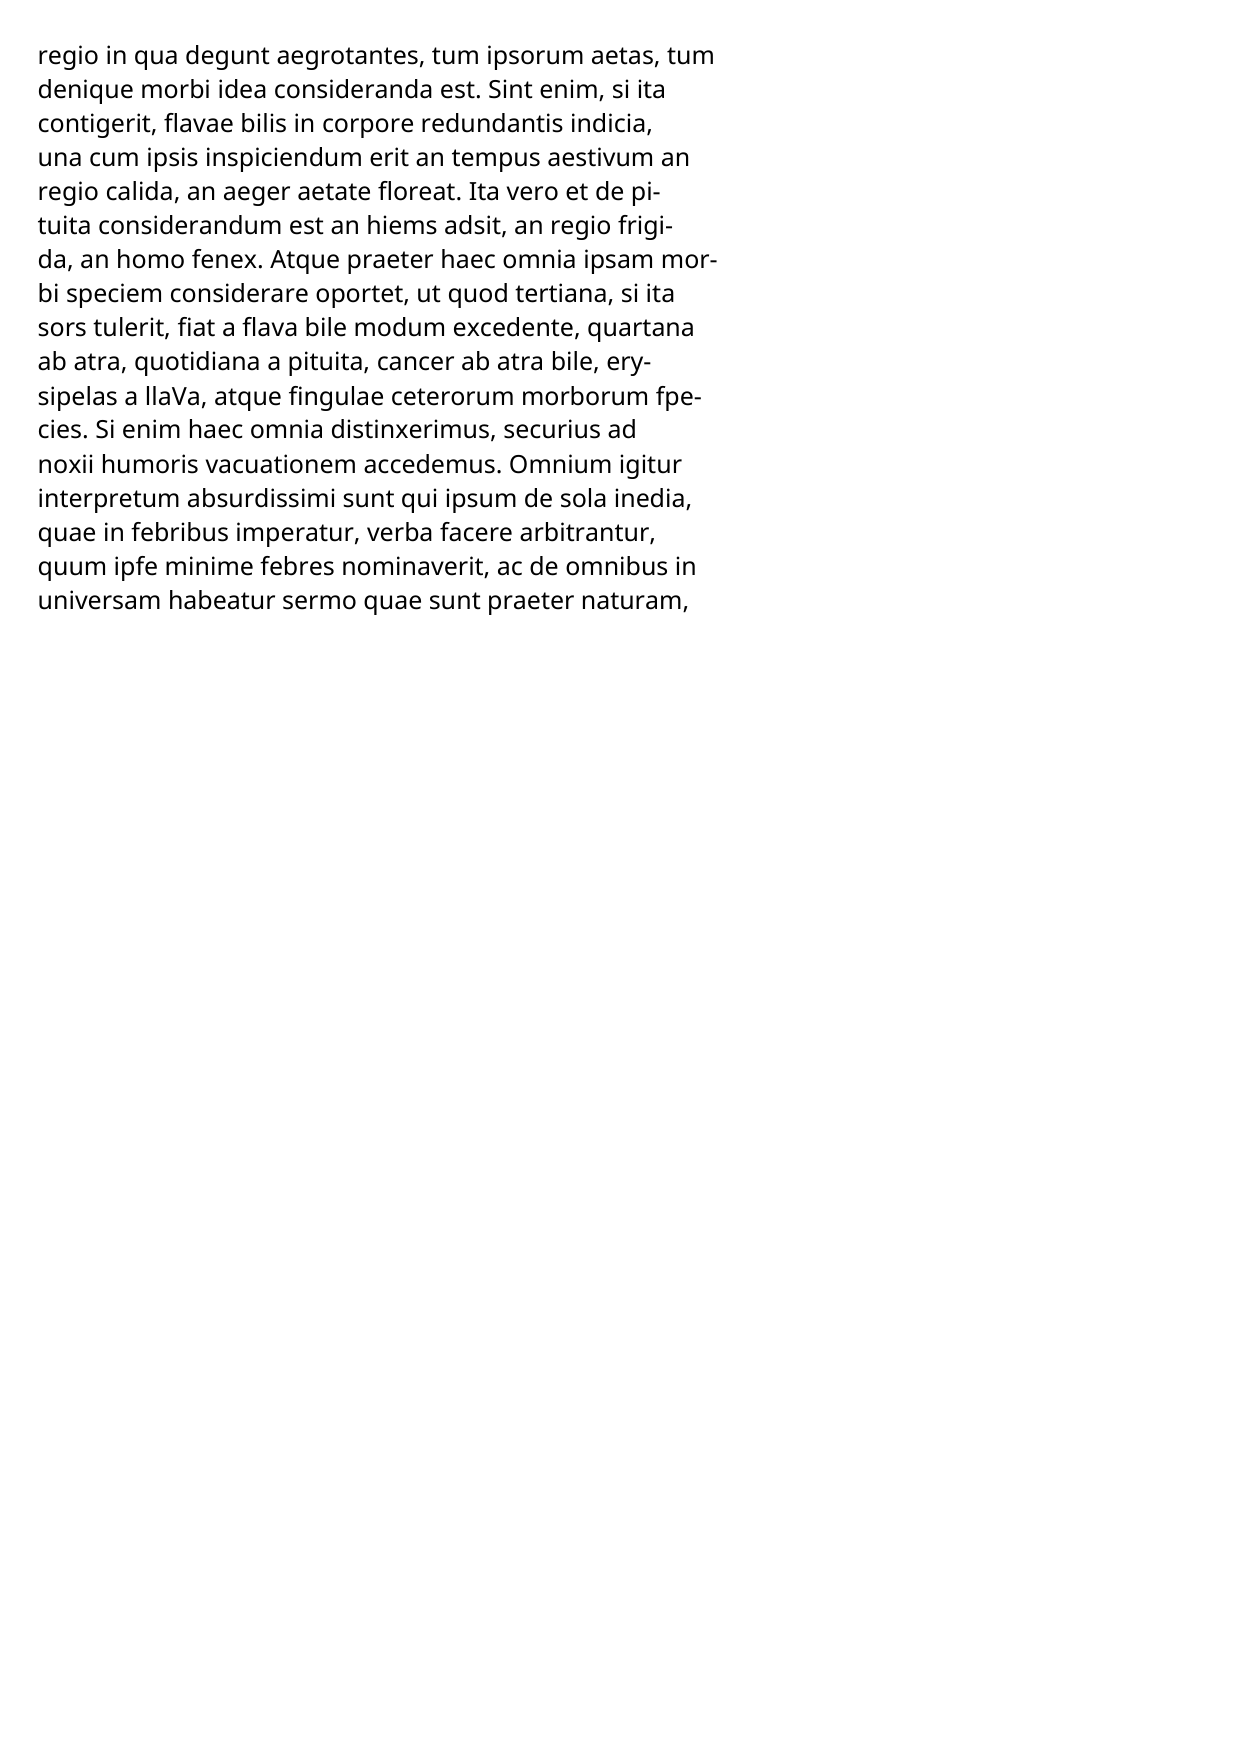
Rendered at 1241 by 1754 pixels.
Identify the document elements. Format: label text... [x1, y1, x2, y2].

text regio in qua degunt aegrotantes, tum ipsorum aetas, tum denique morbi idea consideranda est. Sint enim, si ita contigerit, flavae bilis in corpore redundantis indicia, una cum ipsis inspiciendum erit an tempus aestivum an regio calida, an aeger aetate floreat. Ita vero et de pi- tuita considerandum est an hiems adsit, an regio frigi- da, an homo fenex. Atque praeter haec omnia ipsam mor- bi speciem considerare oportet, ut quod tertiana, si ita sors tulerit, fiat a flava bile modum excedente, quartana ab atra, quotidiana a pituita, cancer ab atra bile, ery- sipelas a llaVa, atque fingulae ceterorum morborum fpe- cies. Si enim haec omnia distinxerimus, securius ad noxii humoris vacuationem accedemus. Omnium igitur interpretum absurdissimi sunt qui ipsum de sola inedia, quae in febribus imperatur, verba facere arbitrantur, quum ipfe minime febres nominaverit, ac de omnibus in universam habeatur sermo quae sunt praeter naturam, [37, 37, 1203, 617]
